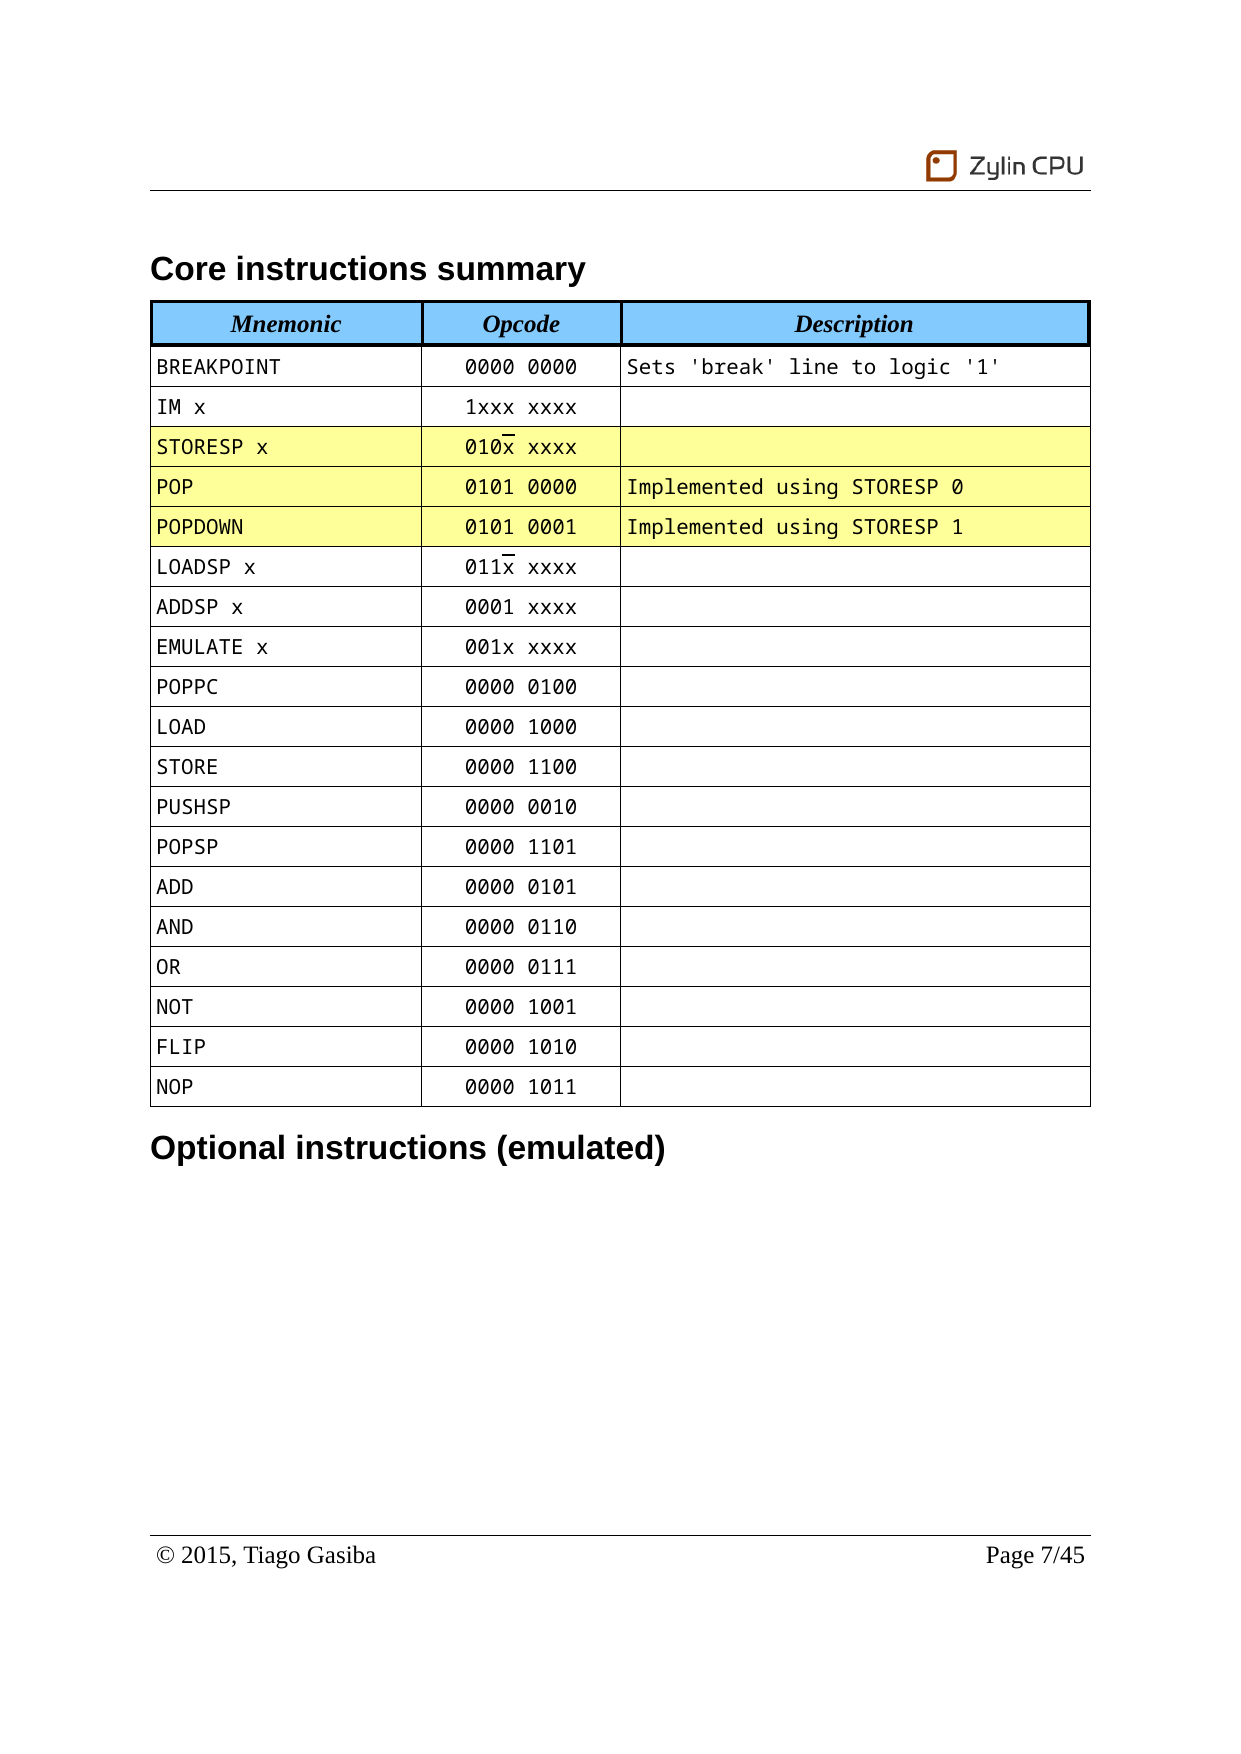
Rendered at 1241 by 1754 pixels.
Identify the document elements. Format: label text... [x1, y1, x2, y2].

table_cell ADDSP x [151, 587, 421, 626]
table_cell [621, 1027, 1090, 1066]
table_cell 0000 1100 [422, 747, 620, 786]
table_cell [621, 427, 1090, 466]
table_cell 001x xxxx [422, 627, 620, 666]
table_cell [621, 747, 1090, 786]
subtitle Core instructions summary [150, 249, 1091, 288]
table_cell NOT [151, 987, 421, 1026]
table_cell Sets 'break' line to logic '1' [621, 347, 1090, 386]
table_cell 0000 1101 [422, 827, 620, 866]
table_cell [621, 987, 1090, 1026]
table_header Opcode [424, 303, 620, 343]
table_cell Implemented using STORESP 0 [621, 467, 1090, 506]
table_cell 011x xxxx [422, 547, 620, 586]
table_cell 1xxx xxxx [422, 387, 620, 426]
table_cell [621, 667, 1090, 706]
subtitle Optional instructions (emulated) [150, 1127, 1091, 1166]
table_cell POPPC [151, 667, 421, 706]
table_cell OR [151, 947, 421, 986]
table_cell 0101 0000 [422, 467, 620, 506]
table_cell IM x [151, 387, 421, 426]
table_cell BREAKPOINT [151, 347, 421, 386]
table_cell [621, 787, 1090, 826]
table_cell [621, 627, 1090, 666]
table_cell 0101 0001 [422, 507, 620, 546]
table_header Description [623, 303, 1087, 343]
table_cell 0000 0110 [422, 907, 620, 946]
table_cell [621, 867, 1090, 906]
table_cell 0000 0000 [422, 347, 620, 386]
table_cell NOP [151, 1067, 421, 1106]
table_cell FLIP [151, 1027, 421, 1066]
picture [922, 148, 1151, 185]
table_cell [621, 1067, 1090, 1106]
table_cell 0000 1000 [422, 707, 620, 746]
table_cell PUSHSP [151, 787, 421, 826]
table_cell 0000 1010 [422, 1027, 620, 1066]
table_header Mnemonic [153, 303, 421, 343]
table_cell 0000 0111 [422, 947, 620, 986]
table_cell [621, 827, 1090, 866]
table_cell POPDOWN [151, 507, 421, 546]
table_cell 0000 0101 [422, 867, 620, 906]
table_cell [621, 387, 1090, 426]
table_cell 0000 0010 [422, 787, 620, 826]
table_cell STORESP x [151, 427, 421, 466]
table_cell 010x xxxx [422, 427, 620, 466]
table_cell POP [151, 467, 421, 506]
table_cell 0001 xxxx [422, 587, 620, 626]
table_cell [621, 587, 1090, 626]
table_cell [621, 707, 1090, 746]
table_cell [621, 547, 1090, 586]
table_cell [621, 907, 1090, 946]
table_cell 0000 0100 [422, 667, 620, 706]
table_cell STORE [151, 747, 421, 786]
table_cell POPSP [151, 827, 421, 866]
table_cell LOAD [151, 707, 421, 746]
table_cell 0000 1001 [422, 987, 620, 1026]
table_cell 0000 1011 [422, 1067, 620, 1106]
table_cell EMULATE x [151, 627, 421, 666]
table_cell ADD [151, 867, 421, 906]
table_cell [621, 947, 1090, 986]
table_cell AND [151, 907, 421, 946]
table_cell LOADSP x [151, 547, 421, 586]
table_cell Implemented using STORESP 1 [621, 507, 1090, 546]
